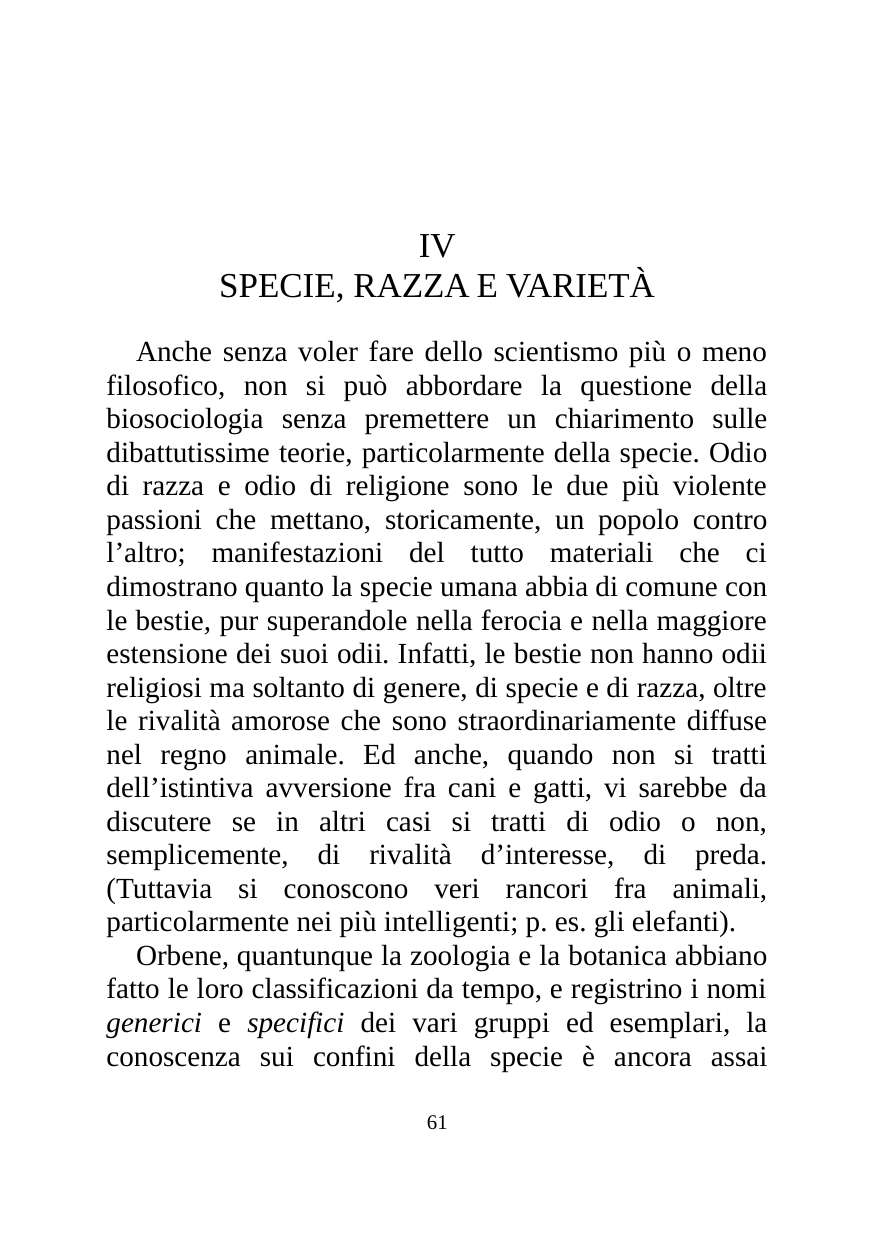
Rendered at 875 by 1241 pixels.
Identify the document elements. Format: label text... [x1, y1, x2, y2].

text Orbene, quantunque la zoologia e la botanica abbiano fatto le loro classificazioni da tempo, e registrino i nomi generici e specifici dei vari gruppi ed esemplari, la conoscenza sui confini della specie è ancora assai [106, 938, 768, 1072]
text Anche senza voler fare dello scientismo più o meno filosofico, non si può abbordare la questione della biosociologia senza premettere un chiarimento sulle dibattutissime teorie, particolarmente della specie. Odio di razza e odio di religione sono le due più violente passioni che mettano, storicamente, un popolo contro l’altro; manifestazioni del tutto materiali che ci dimostrano quanto la specie umana abbia di comune con le bestie, pur superandole nella ferocia e nella maggiore estensione dei suoi odii. Infatti, le bestie non hanno odii religiosi ma soltanto di genere, di specie e di razza, oltre le rivalità amorose che sono straordinariamente diffuse nel regno animale. Ed anche, quando non si tratti dell’istintiva avversione fra cani e gatti, vi sarebbe da discutere se in altri casi si tratti di odio o non, semplicemente, di rivalità d’interesse, di preda. (Tuttavia si conoscono veri rancori fra animali, particolarmente nei più intelligenti; p. es. gli elefanti). [106, 334, 768, 938]
subtitle IV SPECIE, RAZZA E VARIETÀ [106, 224, 768, 305]
